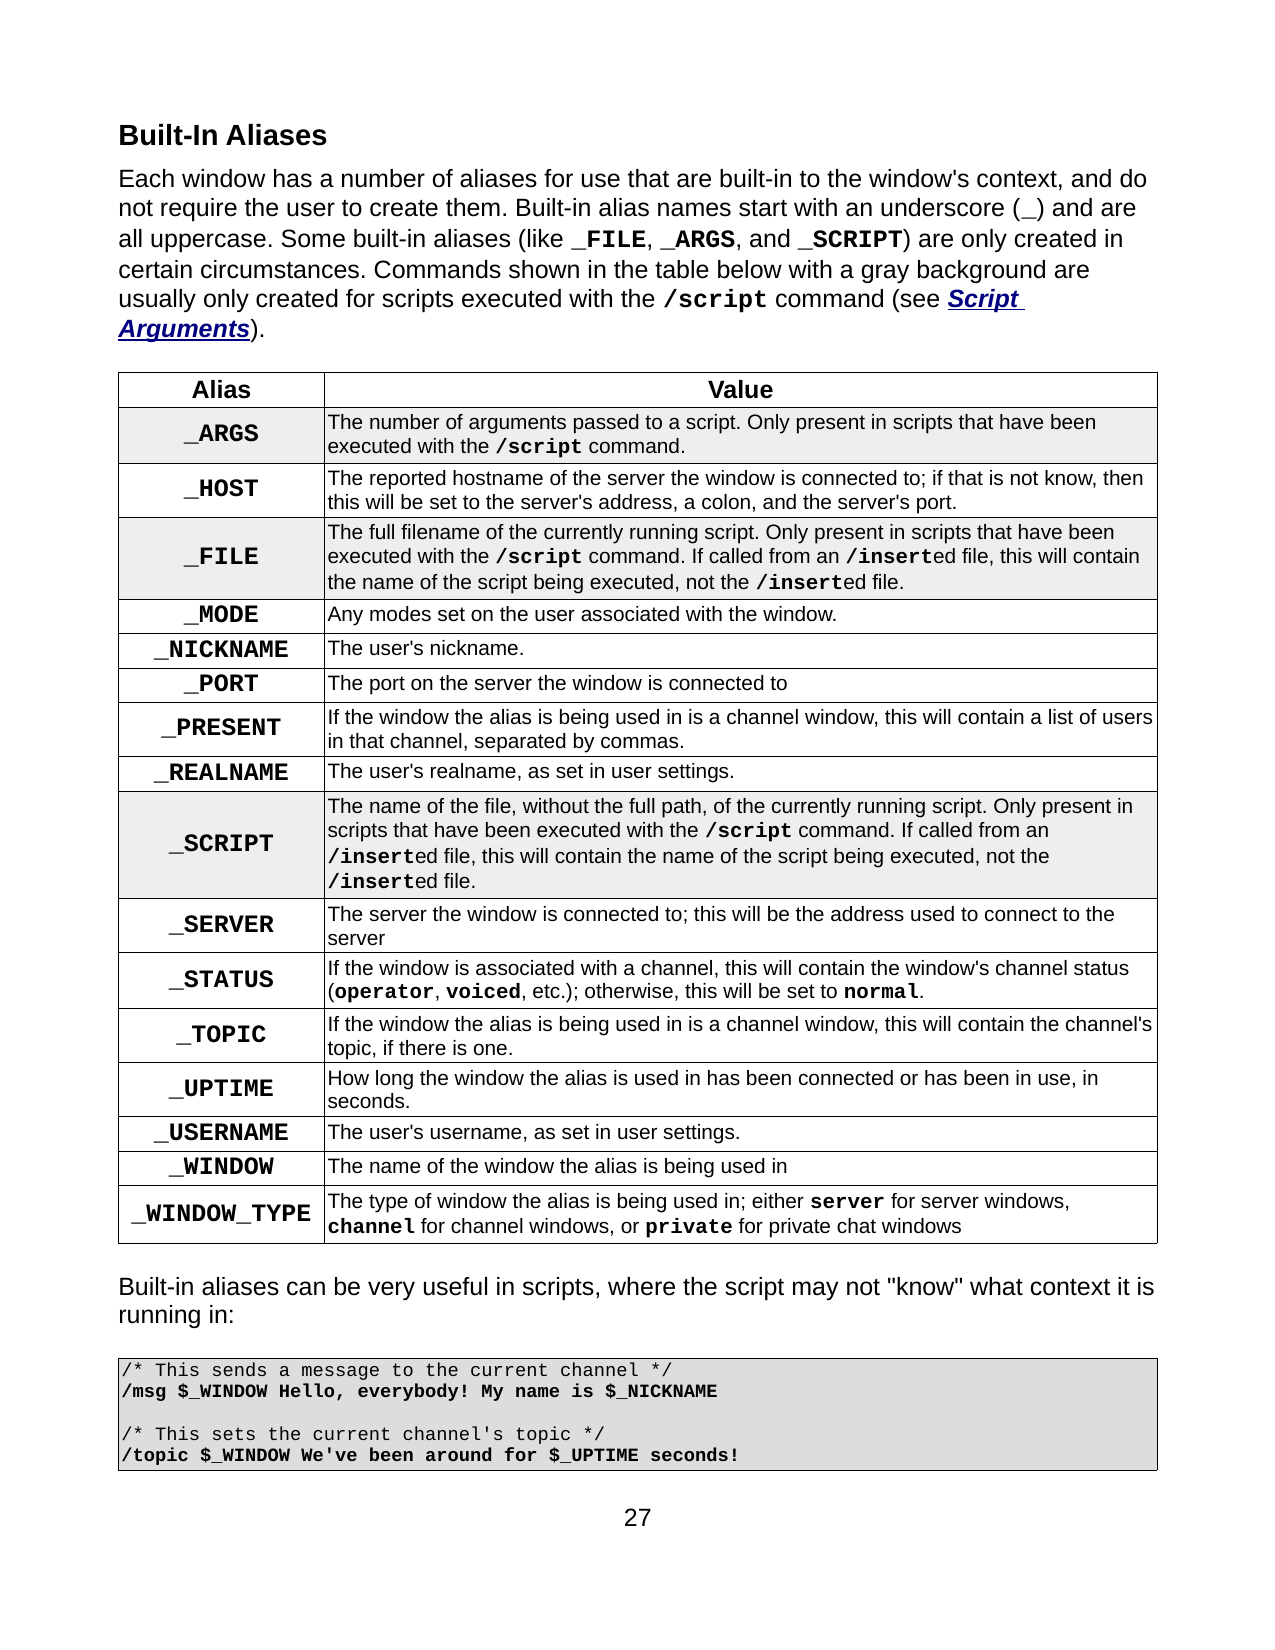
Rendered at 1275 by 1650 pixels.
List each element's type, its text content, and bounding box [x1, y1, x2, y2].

table_cell _ARGS [119, 408, 324, 463]
table_cell The user's realname, as set in user settings. [325, 757, 1157, 791]
table_cell _PORT [119, 669, 324, 702]
table_cell _PRESENT [119, 703, 324, 756]
table_header Alias [119, 373, 324, 407]
table_cell _SCRIPT [119, 792, 324, 898]
table_cell _WINDOW_TYPE [119, 1186, 324, 1243]
table_cell The port on the server the window is connected to [325, 669, 1157, 702]
table_cell The user's nickname. [325, 634, 1157, 668]
table_cell _REALNAME [119, 757, 324, 791]
table_cell The server the window is connected to; this will be the address used to connect to the server [325, 899, 1157, 952]
table_cell _TOPIC [119, 1009, 324, 1062]
table_cell The name of the file, without the full path, of the currently running script. Only present in scripts that have been executed with the /script command. If called from an /inserted file, this will contain the name of the script being executed, not the /inserted file. [325, 792, 1157, 898]
table_cell _MODE [119, 600, 324, 633]
table_header Value [325, 373, 1157, 407]
table_cell _HOST [119, 464, 324, 517]
table_cell _USERNAME [119, 1117, 324, 1151]
table_cell Any modes set on the user associated with the window. [325, 600, 1157, 633]
subtitle Built-In Aliases [118, 118, 1157, 152]
table_cell _SERVER [119, 899, 324, 952]
table_cell _NICKNAME [119, 634, 324, 668]
table_cell The full filename of the currently running script. Only present in scripts that have been executed with the /script command. If called from an /inserted file, this will contain the name of the script being executed, not the /inserted file. [325, 518, 1157, 599]
table_cell The type of window the alias is being used in; either server for server windows, channel for channel windows, or private for private chat windows [325, 1186, 1157, 1243]
text Each window has a number of aliases for use that are built-in to the window's context, and do not require the user to create them. Built-in alias names start with an underscore (_) and are all uppercase. Some built-in aliases (like _FILE, _ARGS, and _SCRIPT) are only created in certain circumstances. Commands shown in the table below with a gray background are usually only created for scripts executed with the /script command (see Script Arguments). [118, 164, 1157, 343]
text Built-in aliases can be very useful in scripts, where the script may not "know" what context it is running in: [118, 1272, 1157, 1329]
table_cell The reported hostname of the server the window is connected to; if that is not know, then this will be set to the server's address, a colon, and the server's port. [325, 464, 1157, 517]
table_cell The user's username, as set in user settings. [325, 1117, 1157, 1151]
table_header /* This sends a message to the current channel */ /msg $_WINDOW Hello, everybody! My name is $_NICKNAME /* This sets the current channel's topic */ /topic $_WINDOW We've been around for $_UPTIME seconds! [119, 1359, 1157, 1470]
table_cell How long the window the alias is used in has been connected or has been in use, in seconds. [325, 1063, 1157, 1116]
table_cell The number of arguments passed to a script. Only present in scripts that have been executed with the /script command. [325, 408, 1157, 463]
table_cell If the window is associated with a channel, this will contain the window's channel status (operator, voiced, etc.); otherwise, this will be set to normal. [325, 953, 1157, 1008]
table_cell _WINDOW [119, 1152, 324, 1185]
table_cell If the window the alias is being used in is a channel window, this will contain the channel's topic, if there is one. [325, 1009, 1157, 1062]
table_cell _UPTIME [119, 1063, 324, 1116]
table_cell The name of the window the alias is being used in [325, 1152, 1157, 1185]
table_cell _STATUS [119, 953, 324, 1008]
table_cell _FILE [119, 518, 324, 599]
table_cell If the window the alias is being used in is a channel window, this will contain a list of users in that channel, separated by commas. [325, 703, 1157, 756]
